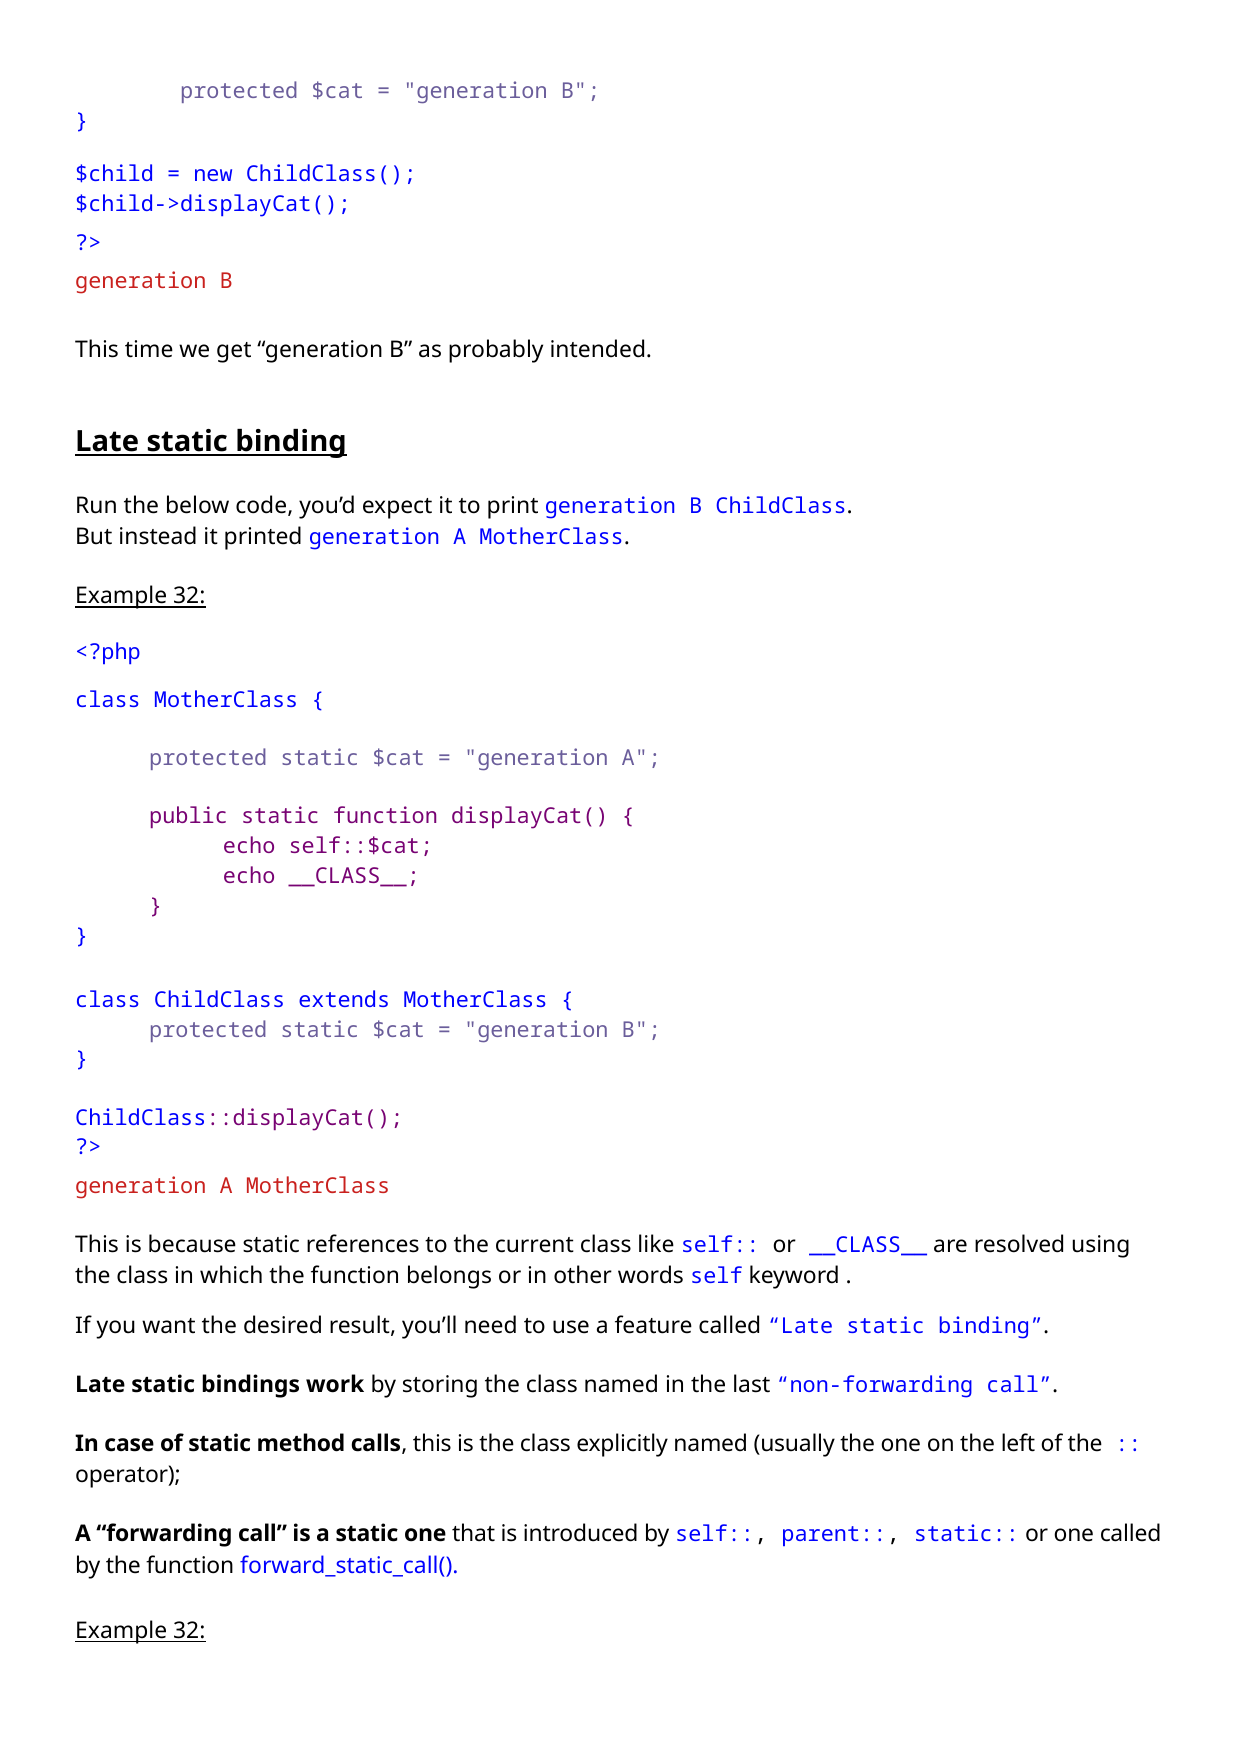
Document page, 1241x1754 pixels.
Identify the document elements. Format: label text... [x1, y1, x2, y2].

text generation A MotherClass [75, 1170, 1166, 1200]
text A “forwarding call” is a static one that is introduced by self::, parent::, static:: or one called [75, 1517, 1166, 1548]
text $child = new ChildClass(); [75, 158, 1166, 188]
text } [75, 1043, 1166, 1073]
text This time we get “generation B” as probably intended. [75, 333, 1166, 364]
text echo self::$cat; [75, 830, 1166, 860]
text protected static $cat = "generation B"; [75, 1013, 1166, 1043]
text $child->displayCat(); [75, 188, 1166, 218]
text ?> [75, 227, 1166, 257]
text Late static bindings work by storing the class named in the last “non-forwarding call”. [75, 1368, 1166, 1399]
text ?> [75, 1131, 1166, 1161]
text class ChildClass extends MotherClass { [75, 984, 1166, 1013]
text } [75, 105, 1166, 134]
text Example 32: [75, 1614, 1166, 1645]
text Example 32: [75, 579, 1166, 611]
text <?php [75, 636, 1166, 666]
text echo __CLASS__; [75, 860, 1166, 890]
text by the function forward_static_call(). [75, 1548, 1166, 1580]
subtitle Late static binding [75, 421, 1166, 460]
text If you want the desired result, you’ll need to use a feature called “Late static binding”. [75, 1309, 1166, 1340]
text } [75, 919, 1166, 949]
text public static function displayCat() { [75, 800, 1166, 830]
text But instead it printed generation A MotherClass. [75, 520, 1166, 551]
text ChildClass::displayCat(); [75, 1101, 1166, 1131]
text protected $cat = "generation B"; [75, 75, 1166, 105]
text In case of static method calls, this is the class explicitly named (usually the one on the left of the :: operator); [75, 1426, 1166, 1489]
text class MotherClass { [75, 684, 1166, 714]
text protected static $cat = "generation A"; [75, 742, 1166, 772]
text This is because static references to the current class like self:: or __CLASS__ are resolved using the class in which the function belongs or in other words self keyword . [75, 1228, 1166, 1291]
text generation B [75, 266, 1166, 295]
text Run the below code, you’d expect it to print generation B ChildClass. [75, 488, 1166, 520]
text } [75, 890, 1166, 919]
